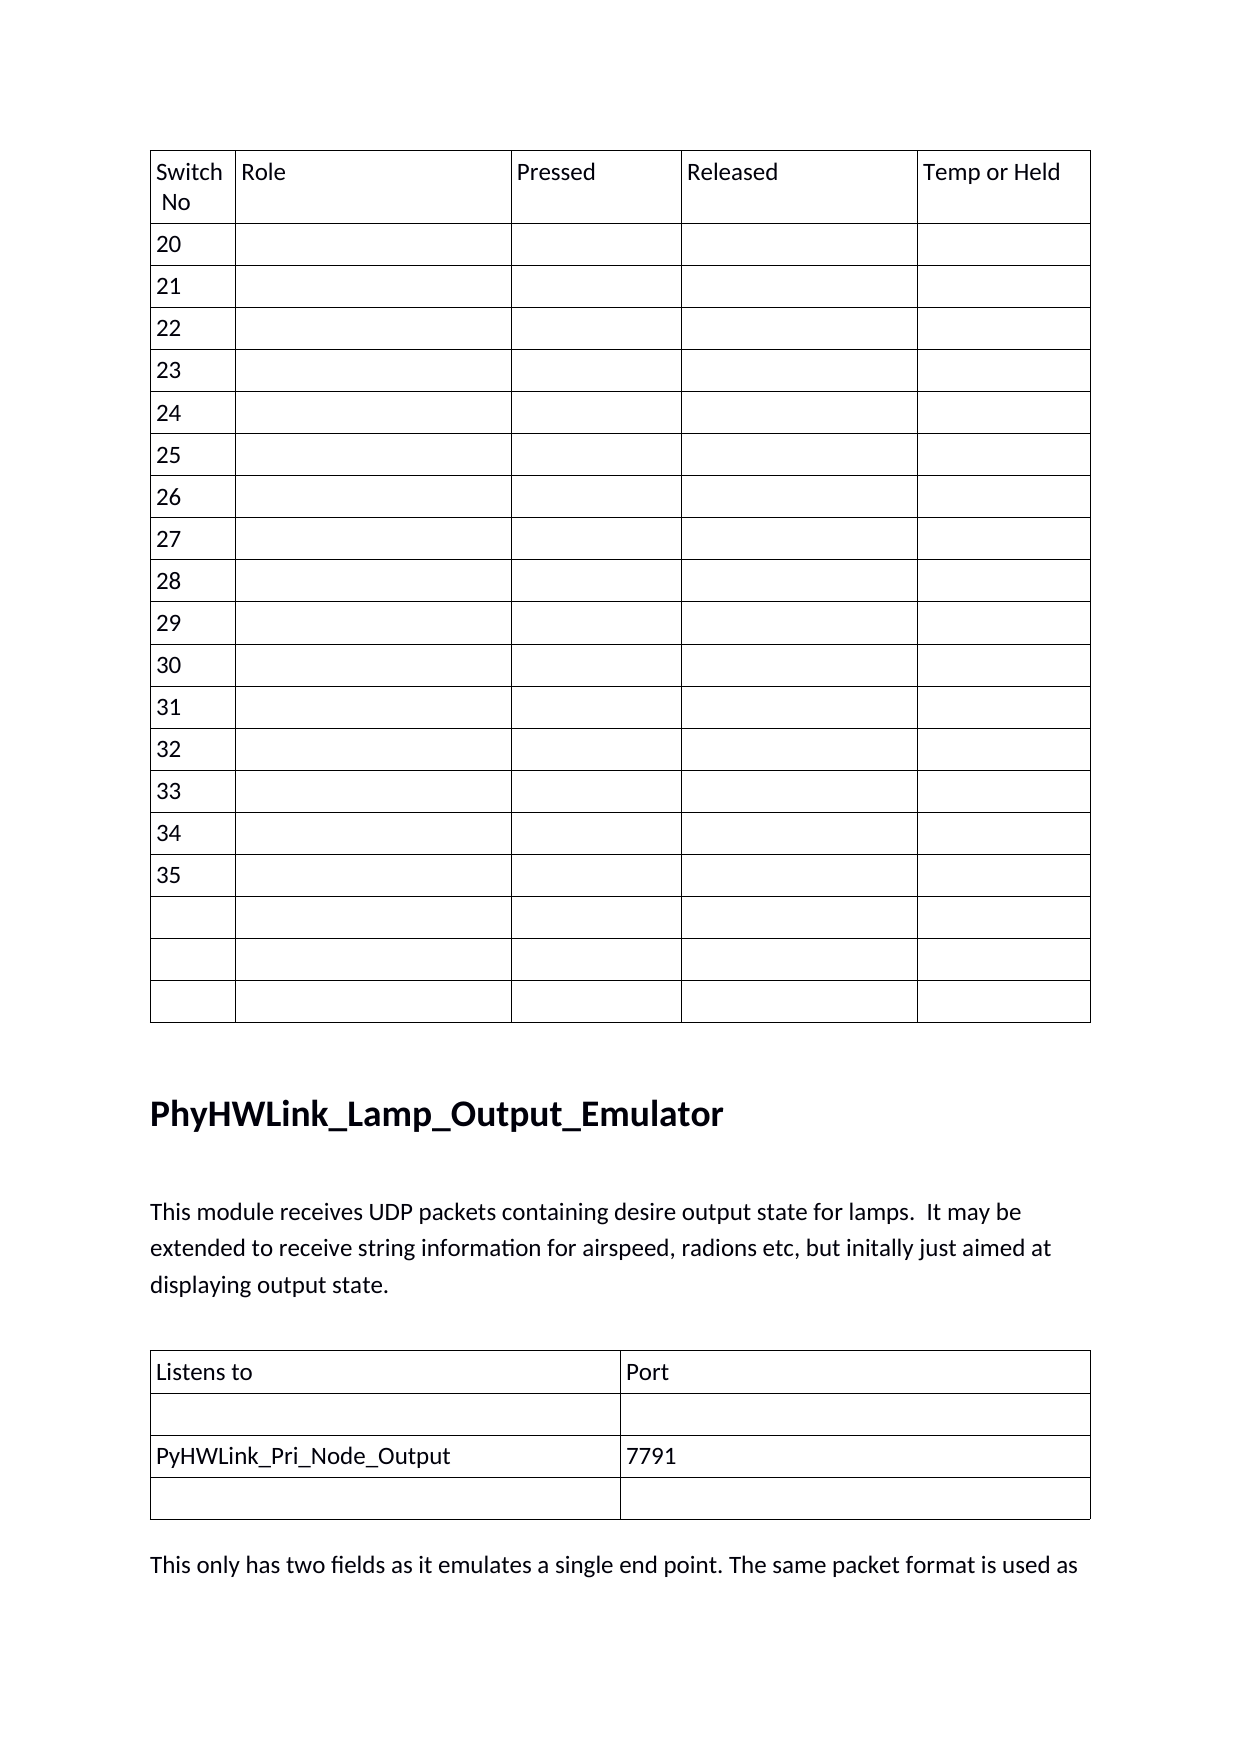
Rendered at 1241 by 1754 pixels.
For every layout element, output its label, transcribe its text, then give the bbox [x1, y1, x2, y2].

table_cell [512, 687, 681, 728]
table_cell [621, 1394, 1090, 1434]
table_cell 29 [151, 602, 235, 643]
table_cell 7791 [621, 1436, 1090, 1477]
table_cell 35 [151, 855, 235, 896]
table_cell [512, 855, 681, 896]
table_cell [918, 645, 1090, 686]
table_cell [236, 602, 511, 643]
table_cell [918, 434, 1090, 475]
table_cell [682, 981, 917, 1022]
table_cell [918, 350, 1090, 391]
table_cell [682, 266, 917, 307]
table_cell [682, 224, 917, 265]
table_cell [236, 771, 511, 812]
table_cell 28 [151, 560, 235, 601]
table_cell [918, 813, 1090, 854]
table_cell [512, 981, 681, 1022]
table_cell [682, 813, 917, 854]
table_cell [151, 1478, 620, 1519]
table_cell [151, 939, 235, 980]
table_cell 26 [151, 476, 235, 517]
table_cell [236, 350, 511, 391]
table_cell [512, 645, 681, 686]
table_cell [918, 981, 1090, 1022]
table_cell [918, 266, 1090, 307]
table_cell [512, 518, 681, 559]
table_cell 20 [151, 224, 235, 265]
table_cell [682, 939, 917, 980]
table_cell [682, 602, 917, 643]
table_cell 23 [151, 350, 235, 391]
table_cell 24 [151, 392, 235, 433]
table_cell [682, 476, 917, 517]
table_cell [236, 897, 511, 938]
table_cell [236, 434, 511, 475]
table_cell [682, 855, 917, 896]
table_cell 22 [151, 308, 235, 349]
table_cell [236, 266, 511, 307]
table_cell [918, 560, 1090, 601]
table_cell [512, 350, 681, 391]
table_cell [236, 308, 511, 349]
table_cell [918, 224, 1090, 265]
table_header Listens to [151, 1351, 620, 1392]
table_cell 21 [151, 266, 235, 307]
table_cell [918, 687, 1090, 728]
table_cell [682, 897, 917, 938]
table_header Switch No [151, 151, 235, 223]
table_cell [682, 771, 917, 812]
table_cell [512, 771, 681, 812]
table_cell 25 [151, 434, 235, 475]
table_cell [918, 897, 1090, 938]
table_cell [918, 602, 1090, 643]
table_cell 33 [151, 771, 235, 812]
table_cell [236, 645, 511, 686]
table_cell [512, 476, 681, 517]
table_header Role [236, 151, 511, 223]
table_cell 32 [151, 729, 235, 770]
table_cell [682, 729, 917, 770]
table_cell 30 [151, 645, 235, 686]
table_cell [512, 602, 681, 643]
table_cell [918, 476, 1090, 517]
table_cell [236, 224, 511, 265]
table_cell [512, 224, 681, 265]
table_cell [682, 434, 917, 475]
table_cell [918, 729, 1090, 770]
table_cell [918, 855, 1090, 896]
table_cell [682, 687, 917, 728]
table_cell 27 [151, 518, 235, 559]
table_cell [682, 518, 917, 559]
table_cell PyHWLink_Pri_Node_Output [151, 1436, 620, 1477]
text This only has two fields as it emulates a single end point. The same packet format is used as [150, 1549, 1090, 1580]
table_cell [682, 308, 917, 349]
table_cell [236, 392, 511, 433]
table_cell [236, 729, 511, 770]
table_cell [236, 813, 511, 854]
table_cell [512, 560, 681, 601]
table_cell [512, 939, 681, 980]
table_cell [918, 939, 1090, 980]
table_cell [682, 392, 917, 433]
table_cell [512, 308, 681, 349]
table_header Temp or Held [918, 151, 1090, 223]
table_cell [512, 434, 681, 475]
subtitle PhyHWLink_Lamp_Output_Emulator [150, 1090, 1090, 1136]
table_cell [236, 476, 511, 517]
table_cell [236, 939, 511, 980]
table_cell [236, 687, 511, 728]
table_cell [151, 981, 235, 1022]
table_cell [918, 771, 1090, 812]
table_cell [151, 1394, 620, 1434]
table_cell [236, 560, 511, 601]
table_cell [236, 518, 511, 559]
table_cell [682, 350, 917, 391]
text This module receives UDP packets containing desire output state for lamps. It may be extended to receive string information for airspeed, radions etc, but initally just aimed at displaying output state. [150, 1196, 1090, 1299]
table_cell [512, 813, 681, 854]
table_header Pressed [512, 151, 681, 223]
table_cell 34 [151, 813, 235, 854]
table_cell [682, 560, 917, 601]
table_cell [512, 392, 681, 433]
table_cell [918, 308, 1090, 349]
table_cell [621, 1478, 1090, 1519]
table_header Released [682, 151, 917, 223]
table_cell [512, 266, 681, 307]
table_cell [236, 855, 511, 896]
table_header Port [621, 1351, 1090, 1392]
table_cell [512, 729, 681, 770]
table_cell [512, 897, 681, 938]
table_cell [682, 645, 917, 686]
table_cell 31 [151, 687, 235, 728]
table_cell [151, 897, 235, 938]
table_cell [236, 981, 511, 1022]
table_cell [918, 392, 1090, 433]
table_cell [918, 518, 1090, 559]
